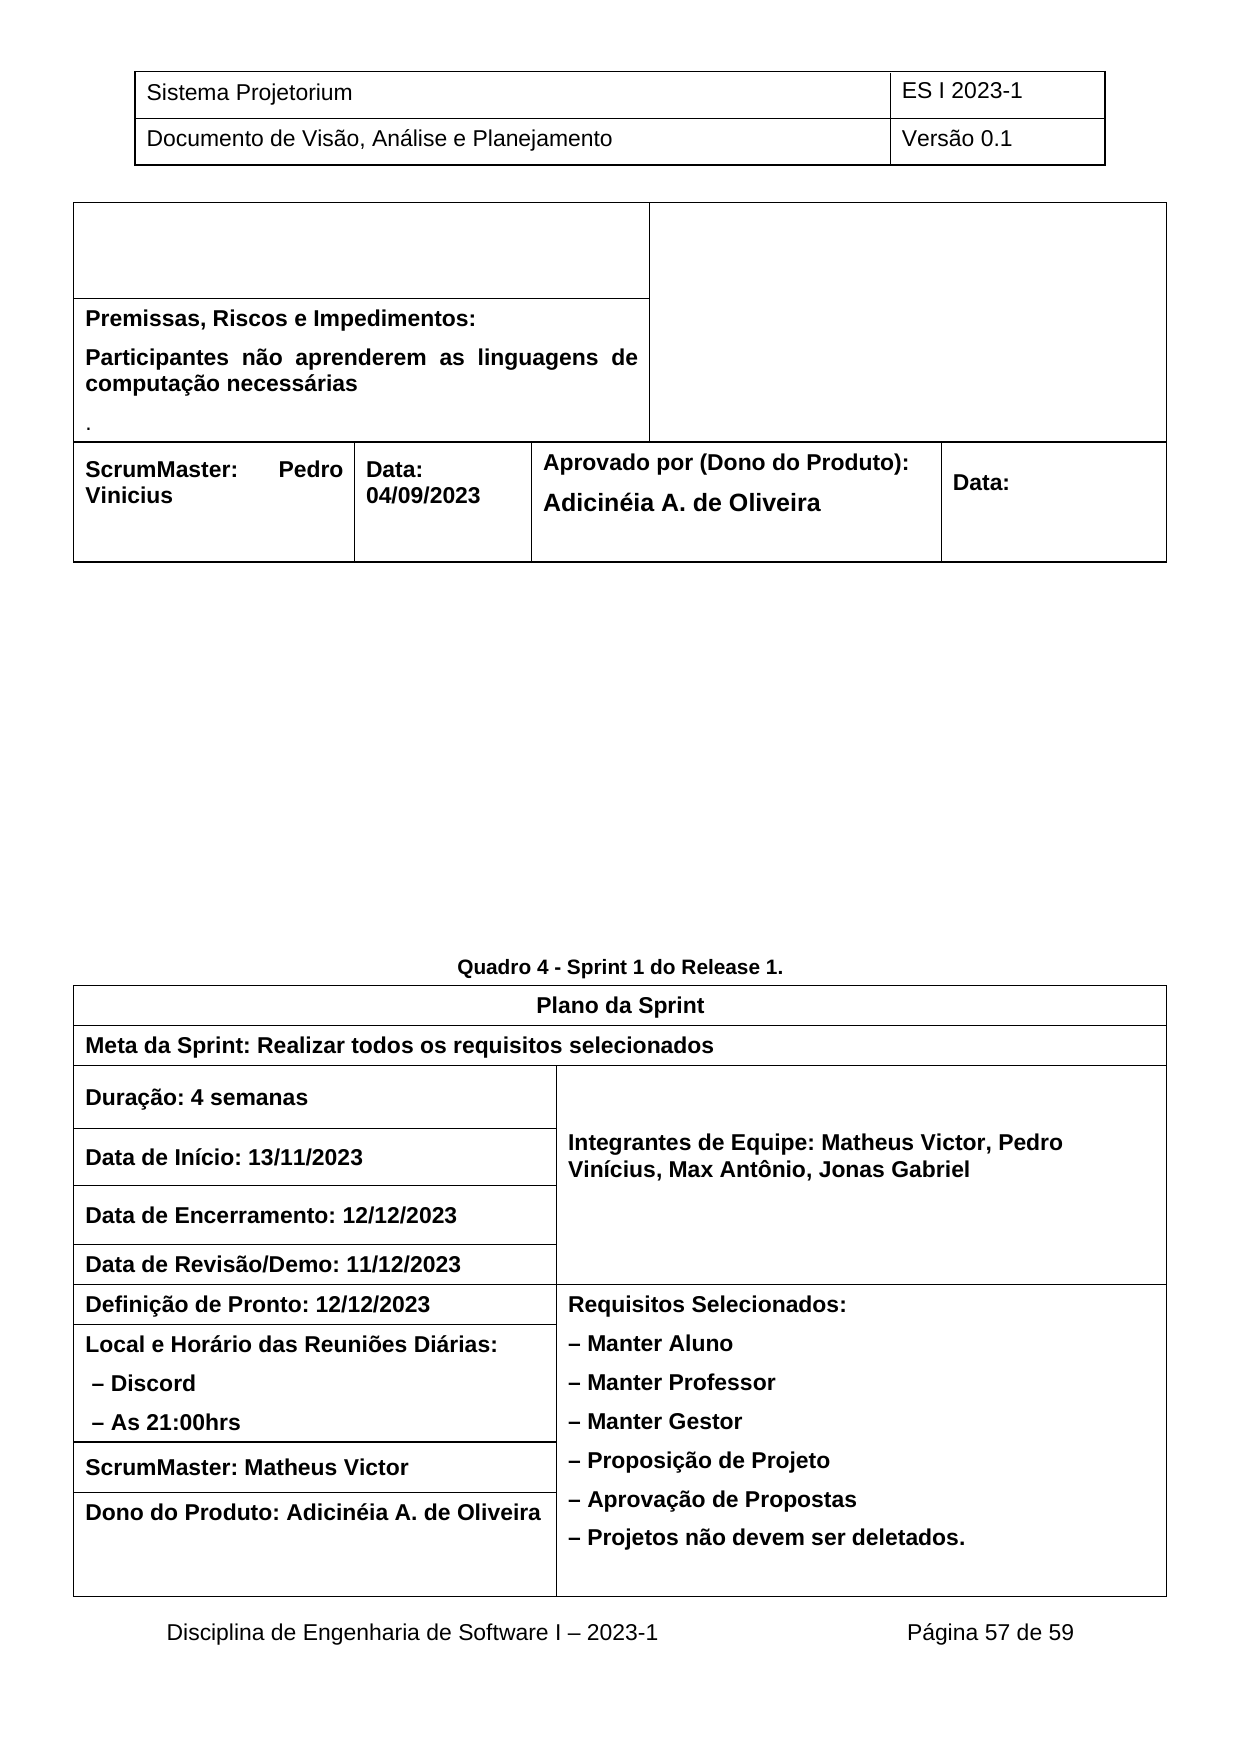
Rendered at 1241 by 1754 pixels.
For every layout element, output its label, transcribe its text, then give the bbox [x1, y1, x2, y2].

table_cell Duração: 4 semanas [74, 1066, 556, 1128]
table_cell Requisitos Selecionados: – Manter Aluno – Manter Professor – Manter Gestor – Proposição de Projeto – Aprovação de Propostas – Projetos não devem ser deletados. [557, 1285, 1166, 1596]
table_cell Integrantes de Equipe: Matheus Victor, Pedro Vinícius, Max Antônio, Jonas Gabriel [557, 1066, 1166, 1284]
table_header Plano da Sprint [74, 986, 1166, 1025]
table_cell Data de Início: 13/11/2023 [74, 1129, 556, 1185]
table_cell [650, 203, 1166, 441]
table_cell ScrumMaster: Matheus Victor [74, 1443, 556, 1492]
table_cell Data de Encerramento: 12/12/2023 [74, 1186, 556, 1244]
table_cell ScrumMaster: Pedro Vinicius [74, 443, 354, 561]
table_cell Definição de Pronto: 12/12/2023 [74, 1285, 556, 1324]
table_cell Data: 04/09/2023 [355, 443, 531, 561]
table_cell Aprovado por (Dono do Produto): Adicinéia A. de Oliveira [532, 443, 941, 561]
table_cell Dono do Produto: Adicinéia A. de Oliveira [74, 1493, 556, 1596]
table_cell Premissas, Riscos e Impedimentos: Participantes não aprenderem as linguagens de computação necessárias . [74, 299, 649, 441]
table_cell Data: [942, 443, 1166, 561]
table_cell Local e Horário das Reuniões Diárias: – Discord – As 21:00hrs [74, 1325, 556, 1441]
text Quadro 4 - Sprint 1 do Release 1. [148, 955, 1092, 979]
table_cell Meta da Sprint: Realizar todos os requisitos selecionados [74, 1026, 1166, 1065]
table_cell Data de Revisão/Demo: 11/12/2023 [74, 1245, 556, 1284]
